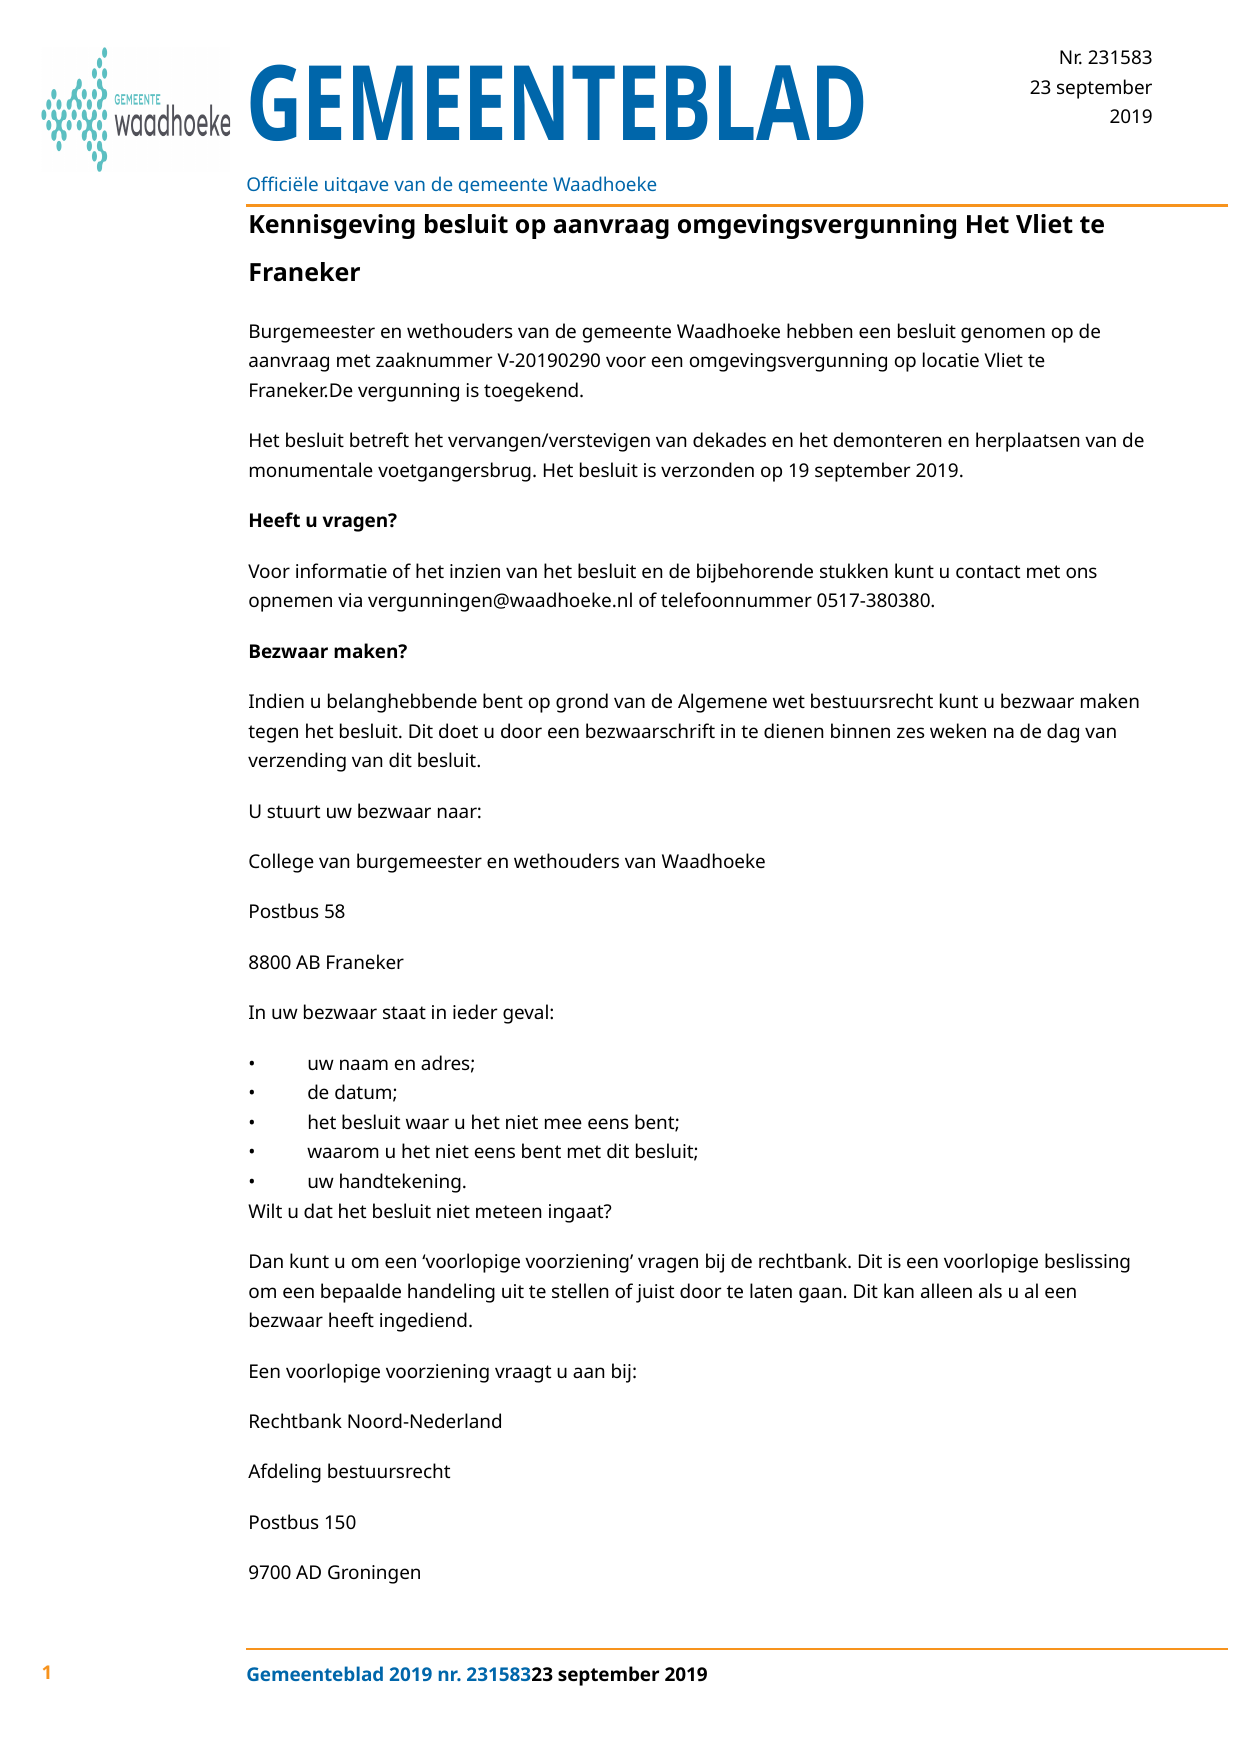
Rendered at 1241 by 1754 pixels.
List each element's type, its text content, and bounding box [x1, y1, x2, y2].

text Een voorlopige voorziening vraagt u aan bij: [248, 1358, 1152, 1384]
list de datum; [248, 1079, 1152, 1105]
text Afdeling bestuursrecht [248, 1459, 1152, 1484]
text 8800 AB Franeker [248, 949, 1152, 975]
text Wilt u dat het besluit niet meteen ingaat? [248, 1198, 1152, 1224]
text Burgemeester en wethouders van de gemeente Waadhoeke hebben een besluit genomen op de aanvraag met zaaknummer V-20190290 voor een omgevingsvergunning op locatie Vliet te Franeker.De vergunning is toegekend. [248, 318, 1152, 403]
text Rechtbank Noord-Nederland [248, 1408, 1152, 1434]
text U stuurt uw bezwaar naar: [248, 798, 1152, 824]
list waarom u het niet eens bent met dit besluit; [248, 1139, 1152, 1164]
text Postbus 58 [248, 899, 1152, 924]
text Voor informatie of het inzien van het besluit en de bijbehorende stukken kunt u contact met ons opnemen via vergunningen@waadhoeke.nl of telefoonnummer 0517-380380. [248, 558, 1152, 613]
text Het besluit betreft het vervangen/verstevigen van dekades en het demonteren en herplaatsen van de monumentale voetgangersbrug. Het besluit is verzonden op 19 september 2019. [248, 427, 1152, 483]
list het besluit waar u het niet mee eens bent; [248, 1109, 1152, 1135]
list uw handtekening. [248, 1168, 1152, 1194]
text Kennisgeving besluit op aanvraag omgevingsvergunning Het Vliet te Franeker [248, 207, 1152, 288]
text In uw bezwaar staat in ieder geval: [248, 999, 1152, 1025]
text Indien u belanghebbende bent op grond van de Algemene wet bestuursrecht kunt u bezwaar maken tegen het besluit. Dit doet u door een bezwaarschrift in te dienen binnen zes weken na de dag van verzending van dit besluit. [248, 688, 1152, 773]
text Heeft u vragen? [248, 507, 1152, 533]
text College van burgemeester en wethouders van Waadhoeke [248, 848, 1152, 874]
picture [41, 47, 231, 172]
text Dan kunt u om een ‘voorlopige voorziening’ vragen bij de rechtbank. Dit is een voorlopige beslissing om een bepaalde handeling uit te stellen of juist door te laten gaan. Dit kan alleen als u al een bezwaar heeft ingediend. [248, 1248, 1152, 1333]
list uw naam en adres; [248, 1050, 1152, 1076]
text Bezwaar maken? [248, 638, 1152, 664]
text 9700 AD Groningen [248, 1559, 1152, 1585]
text Postbus 150 [248, 1509, 1152, 1535]
